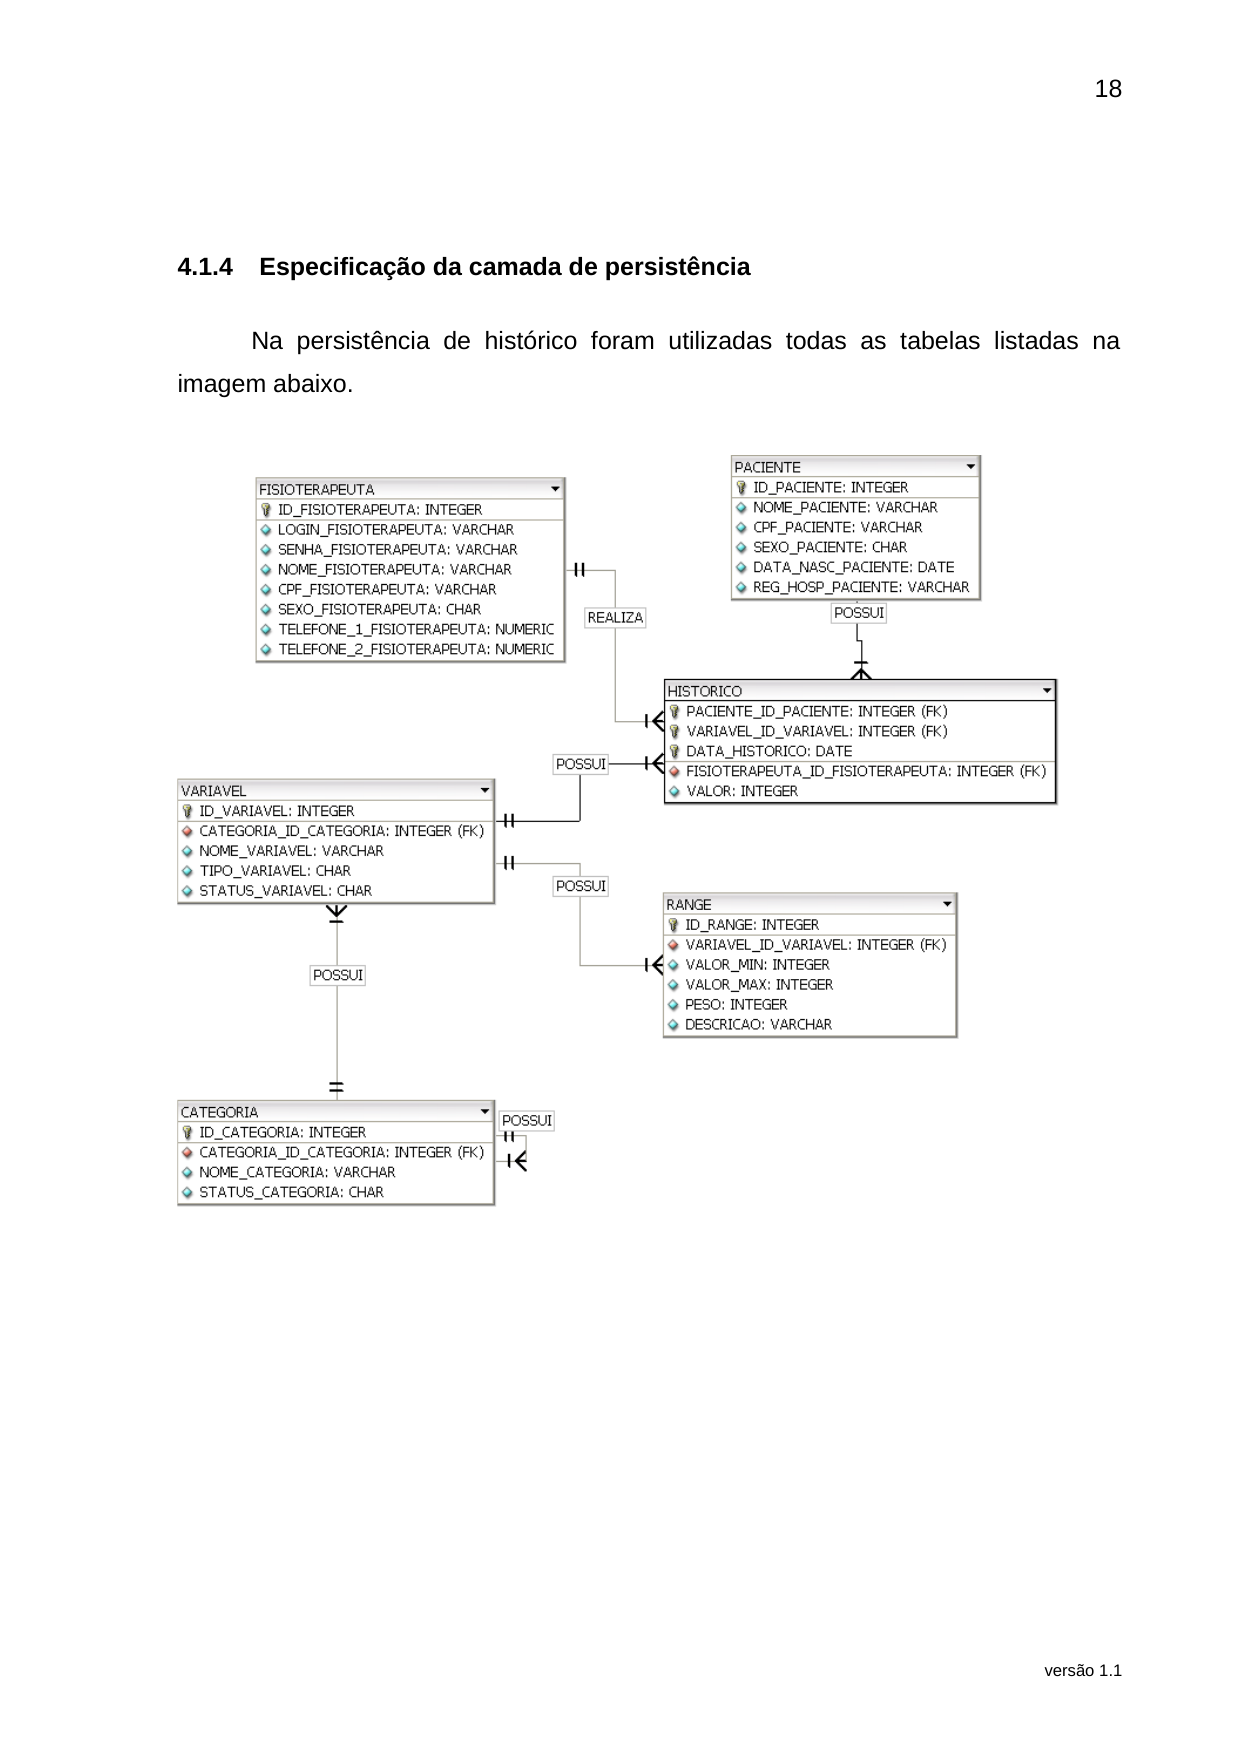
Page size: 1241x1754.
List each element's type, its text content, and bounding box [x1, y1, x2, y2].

subtitle Especificação da camada de persistência [177, 252, 1122, 280]
text Na persistência de histórico foram utilizadas todas as tabelas listadas na imagem abaixo. [177, 326, 1122, 398]
picture [177, 455, 1123, 1270]
